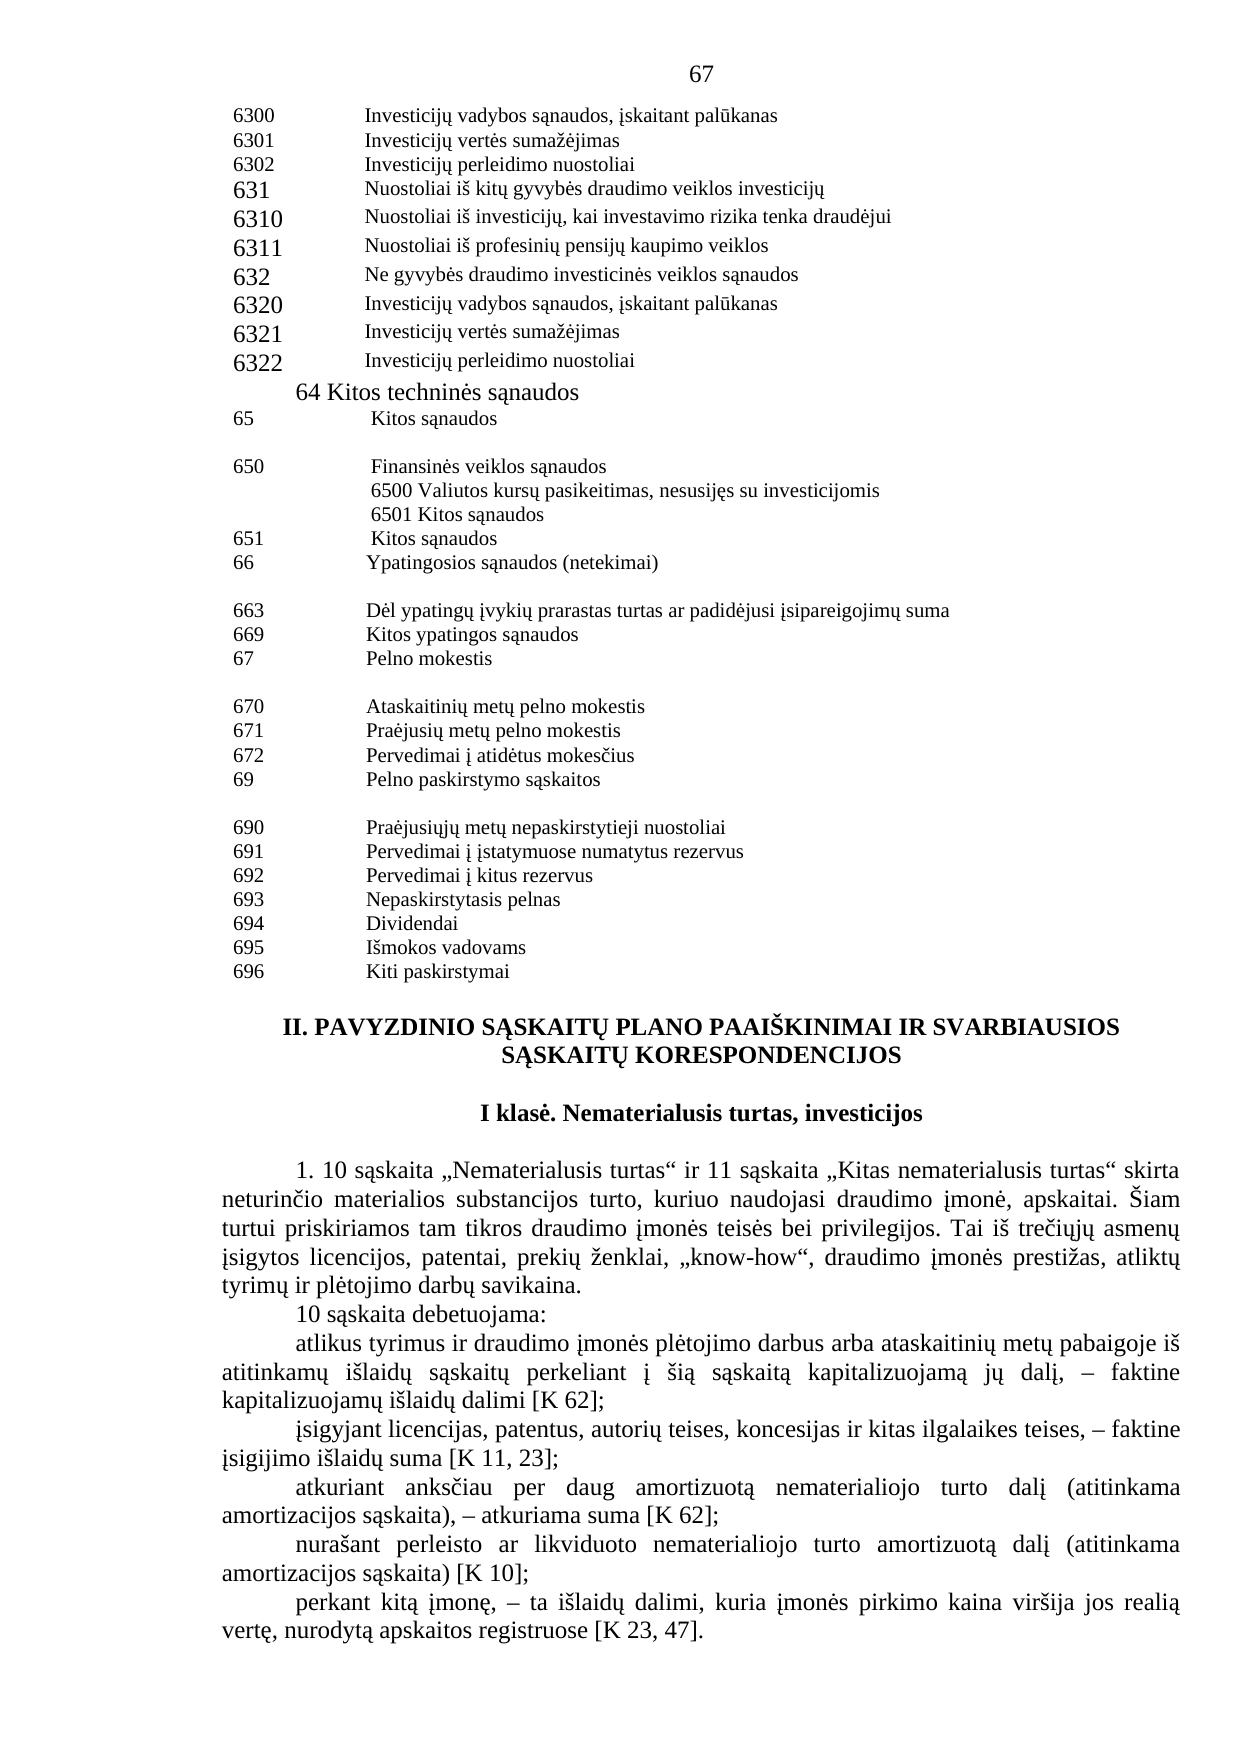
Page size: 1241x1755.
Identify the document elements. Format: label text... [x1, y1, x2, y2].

table_cell Nuostoliai iš profesinių pensijų kaupimo veiklos [353, 233, 1225, 262]
table_cell [222, 430, 359, 454]
table_cell [355, 574, 1225, 598]
text I klasė. Nematerialusis turtas, investicijos [222, 1098, 1181, 1127]
table_cell Investicijų perleidimo nuostoliai [353, 348, 1225, 377]
table_header Kitos sąnaudos [359, 406, 1225, 430]
table_cell Praėjusių metų pelno mokestis [355, 719, 1225, 742]
table_cell Kitos sąnaudos [359, 526, 1225, 550]
table_cell 6300 [222, 104, 353, 127]
table_cell 6310 [222, 204, 353, 233]
table_cell 693 [222, 887, 354, 911]
text perkant kitą įmonę, – ta išlaidų dalimi, kuria įmonės pirkimo kaina viršija jos realią vertę, nurodytą apskaitos registruose [K 23, 47]. [222, 1587, 1181, 1644]
table_cell Ne gyvybės draudimo investicinės veiklos sąnaudos [353, 262, 1225, 291]
table_cell Dividendai [355, 911, 1225, 935]
table_cell Praėjusiųjų metų nepaskirstytieji nuostoliai [355, 815, 1225, 839]
table_cell 671 [222, 719, 354, 742]
table_cell 670 [222, 694, 354, 718]
table_cell 6311 [222, 233, 353, 262]
table_cell [1225, 291, 1229, 319]
text įsigyjant licencijas, patentus, autorių teises, koncesijas ir kitas ilgalaikes teises, – faktine įsigijimo išlaidų suma [K 11, 23]; [222, 1414, 1181, 1472]
table_cell 696 [222, 959, 354, 983]
table_cell 6322 [222, 348, 353, 377]
table_cell [1225, 176, 1229, 204]
table_cell Investicijų vadybos sąnaudos, įskaitant palūkanas [353, 104, 1225, 127]
text 1. 10 sąskaita „Nematerialusis turtas“ ir 11 sąskaita „Kitas nematerialusis turtas“ skirta neturinčio materialios substancijos turto, kuriuo naudojasi draudimo įmonė, apskaitai. Šiam turtui priskiriamos tam tikros draudimo įmonės teisės bei privilegijos. Tai iš trečiųjų asmenų įsigytos licencijos, patentai, prekių ženklai, „know-how“, draudimo įmonės prestižas, atliktų tyrimų ir plėtojimo darbų savikaina. [222, 1156, 1181, 1299]
table_cell 631 [222, 176, 353, 204]
text II. PAVYZDINIO SĄSKAITŲ PLANO PAAIŠKINIMAI IR SVARBIAUSIOS SĄSKAITŲ KORESPONDENCIJOS [222, 1012, 1181, 1069]
table_cell 632 [222, 262, 353, 291]
table_cell Nuostoliai iš kitų gyvybės draudimo veiklos investicijų [353, 176, 1225, 204]
table_cell [1225, 348, 1229, 377]
table_cell Investicijų vadybos sąnaudos, įskaitant palūkanas [353, 291, 1225, 319]
table_cell Ataskaitinių metų pelno mokestis [355, 694, 1225, 718]
table_cell Kitos ypatingos sąnaudos [355, 622, 1225, 646]
table_cell Išmokos vadovams [355, 935, 1225, 959]
table_cell 69 [222, 767, 354, 791]
table_cell Pervedimai į kitus rezervus [355, 863, 1225, 887]
table_cell 651 [222, 526, 359, 550]
text atlikus tyrimus ir draudimo įmonės plėtojimo darbus arba ataskaitinių metų pabaigoje iš atitinkamų išlaidų sąskaitų perkeliant į šią sąskaitą kapitalizuojamą jų dalį, – faktine kapitalizuojamų išlaidų dalimi [K 62]; [222, 1328, 1181, 1414]
table_cell Investicijų vertės sumažėjimas [353, 319, 1225, 348]
table_cell [1225, 128, 1229, 152]
table_cell Dėl ypatingų įvykių prarastas turtas ar padidėjusi įsipareigojimų suma [355, 598, 1225, 622]
table_cell 695 [222, 935, 354, 959]
table_cell Pelno mokestis [355, 646, 1225, 670]
table_cell Kiti paskirstymai [355, 959, 1225, 983]
table_cell Ypatingosios sąnaudos (netekimai) [355, 550, 1225, 574]
text nurašant perleisto ar likviduoto nematerialiojo turto amortizuotą dalį (atitinkama amortizacijos sąskaita) [K 10]; [222, 1529, 1181, 1587]
table_cell [355, 791, 1225, 815]
table_cell 663 [222, 598, 354, 622]
table_cell 691 [222, 839, 354, 863]
table_cell [222, 670, 354, 694]
table_cell [1225, 152, 1229, 176]
table_cell [222, 574, 354, 598]
table_cell 692 [222, 863, 354, 887]
table_cell 67 [222, 646, 354, 670]
table_cell 650 [222, 454, 359, 478]
table_cell 6320 [222, 291, 353, 319]
table_cell Investicijų perleidimo nuostoliai [353, 152, 1225, 176]
table_cell [1225, 204, 1229, 233]
table_cell 6301 [222, 128, 353, 152]
table_cell Finansinės veiklos sąnaudos [359, 454, 1225, 478]
table_cell 6500 Valiutos kursų pasikeitimas, nesusijęs su investicijomis [359, 478, 1225, 502]
table_cell Pervedimai į atidėtus mokesčius [355, 743, 1225, 767]
table_cell [1225, 319, 1229, 348]
table_cell [222, 502, 359, 526]
table_cell Investicijų vertės sumažėjimas [353, 128, 1225, 152]
table_cell [355, 670, 1225, 694]
table_cell [1225, 104, 1229, 127]
table_cell [1225, 262, 1229, 291]
table_cell 66 [222, 550, 354, 574]
table_cell Nepaskirstytasis pelnas [355, 887, 1225, 911]
table_cell [359, 430, 1225, 454]
table_header 65 [222, 406, 359, 430]
text 64 Kitos techninės sąnaudos [222, 377, 1181, 406]
table_cell 672 [222, 743, 354, 767]
table_cell 669 [222, 622, 354, 646]
table_cell 6501 Kitos sąnaudos [359, 502, 1225, 526]
table_cell 6302 [222, 152, 353, 176]
text atkuriant anksčiau per daug amortizuotą nematerialiojo turto dalį (atitinkama amortizacijos sąskaita), – atkuriama suma [K 62]; [222, 1472, 1181, 1529]
table_cell [222, 478, 359, 502]
table_cell 690 [222, 815, 354, 839]
table_cell Pervedimai į įstatymuose numatytus rezervus [355, 839, 1225, 863]
text 10 sąskaita debetuojama: [222, 1299, 1181, 1328]
table_cell Pelno paskirstymo sąskaitos [355, 767, 1225, 791]
table_cell [1225, 233, 1229, 262]
table_cell 694 [222, 911, 354, 935]
table_cell [222, 791, 354, 815]
table_cell 6321 [222, 319, 353, 348]
table_cell Nuostoliai iš investicijų, kai investavimo rizika tenka draudėjui [353, 204, 1225, 233]
